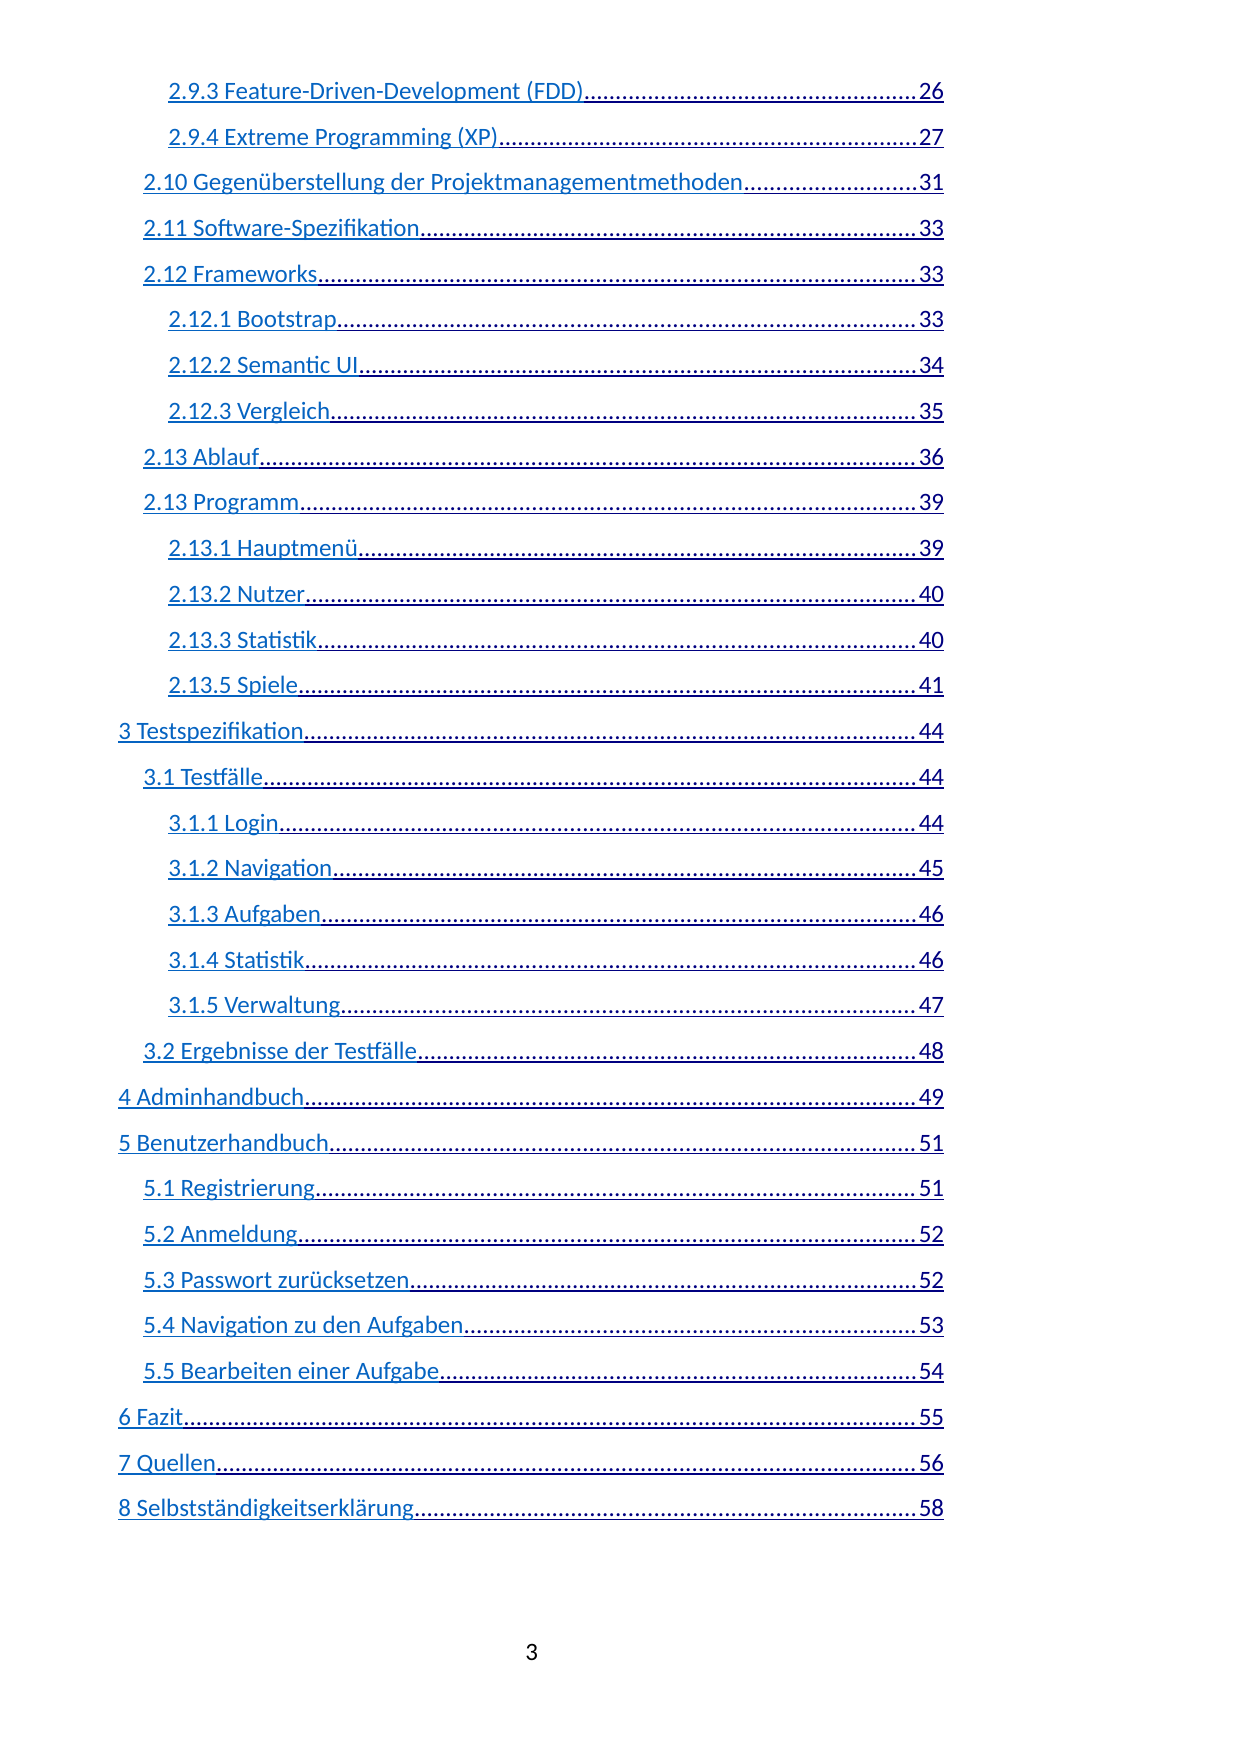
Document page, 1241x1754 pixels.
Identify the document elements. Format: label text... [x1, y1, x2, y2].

text 2.12 Frameworks 33 [143, 258, 945, 288]
text 3.1.5 Verwaltung 47 [168, 989, 945, 1020]
text 2.13 Ablauf 36 [143, 441, 945, 471]
text 8 Selbstständigkeitserklärung 58 [118, 1493, 945, 1523]
text 5.5 Bearbeiten einer Aufgabe 54 [143, 1355, 945, 1386]
text 2.13.5 Spiele 41 [168, 669, 945, 700]
text 2.13.2 Nutzer 40 [168, 578, 945, 608]
text 5.2 Anmeldung 52 [143, 1218, 945, 1249]
text 5.1 Registrierung 51 [143, 1172, 945, 1203]
text 3.1.3 Aufgaben 46 [168, 898, 945, 929]
text 6 Fazit 55 [118, 1401, 945, 1432]
text 5 Benutzerhandbuch 51 [118, 1127, 945, 1157]
text 2.11 Software-Spezifikation 33 [143, 212, 945, 243]
text 2.12.1 Bootstrap 33 [168, 304, 945, 334]
text 3.1.2 Navigation 45 [168, 852, 945, 883]
text 3.2 Ergebnisse der Testfälle 48 [143, 1035, 945, 1066]
text 2.10 Gegenüberstellung der Projektmanagementmethoden 31 [143, 166, 945, 197]
text 3.1.1 Login 44 [168, 807, 945, 837]
text 5.4 Navigation zu den Aufgaben 53 [143, 1310, 945, 1340]
text 4 Adminhandbuch 49 [118, 1081, 945, 1112]
text 3.1 Testfälle 44 [143, 761, 945, 791]
text 2.13.1 Hauptmenü 39 [168, 532, 945, 563]
text 2.9.4 Extreme Programming (XP) 27 [168, 121, 945, 151]
text 5.3 Passwort zurücksetzen 52 [143, 1264, 945, 1294]
text 2.13.3 Statistik 40 [168, 624, 945, 654]
text 2.9.3 Feature-Driven-Development (FDD) 26 [168, 75, 945, 106]
text 3.1.4 Statistik 46 [168, 944, 945, 974]
text 3 Testspezifikation 44 [118, 715, 945, 746]
text 2.12.2 Semantic UI 34 [168, 349, 945, 380]
text 2.12.3 Vergleich 35 [168, 395, 945, 426]
text 2.13 Programm 39 [143, 487, 945, 517]
text 7 Quellen 56 [118, 1447, 945, 1477]
